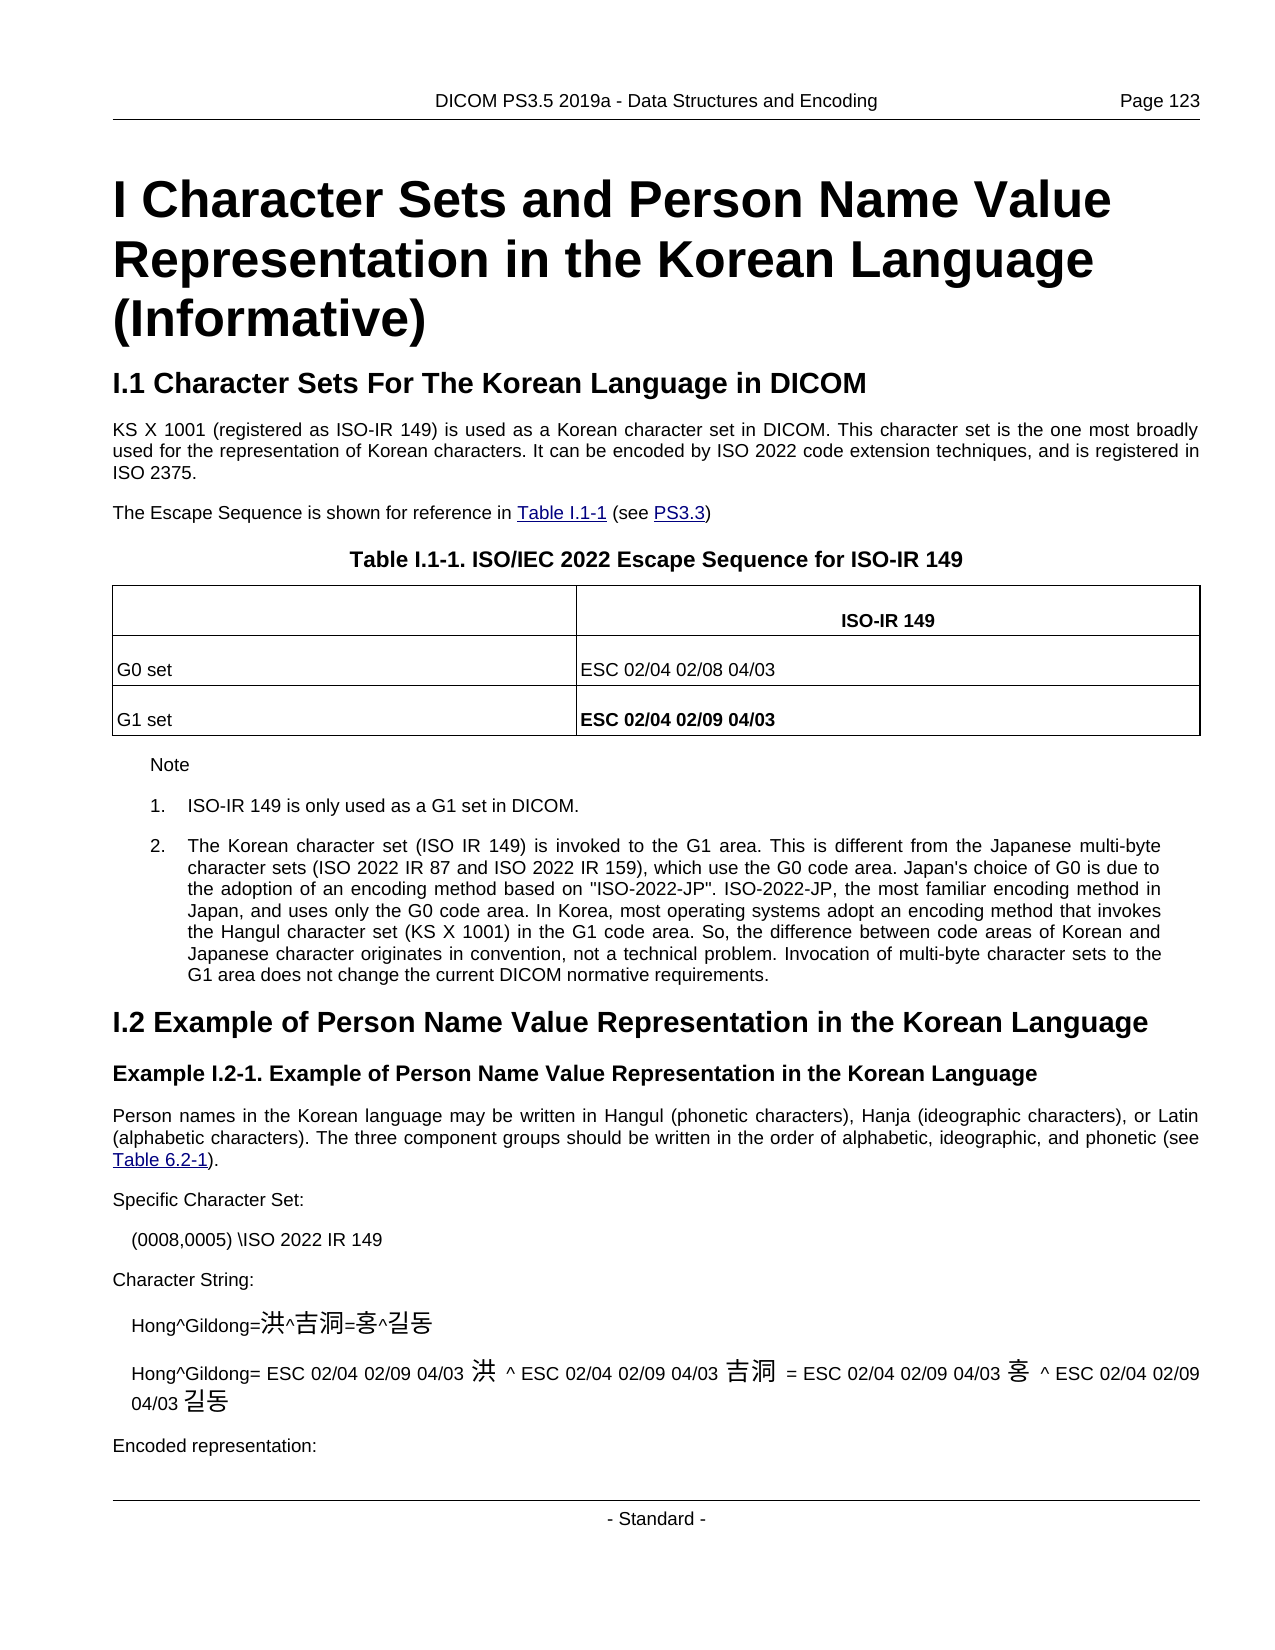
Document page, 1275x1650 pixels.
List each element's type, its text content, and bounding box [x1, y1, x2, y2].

text (0008,0005) \ISO 2022 IR 149 [131, 1229, 1200, 1251]
text Note [150, 754, 1162, 776]
text KS X 1001 (registered as ISO-IR 149) is used as a Korean character set in DICOM. This character set is the one most broadly used for the representation of Korean characters. It can be encoded by ISO 2022 code extension techniques, and is registered in ISO 2375. [112, 418, 1200, 483]
text Person names in the Korean language may be written in Hangul (phonetic characters), Hanja (ideographic characters), or Latin (alphabetic characters). The three component groups should be written in the order of alphabetic, ideographic, and phonetic (see Table 6.2-1). [112, 1105, 1200, 1170]
table_header ISO-IR 149 [577, 586, 1199, 635]
text Encoded representation: [112, 1434, 1200, 1456]
text Example I.2-1. Example of Person Name Value Representation in the Korean Language [112, 1061, 1200, 1086]
text Table I.1-1. ISO/IEC 2022 Escape Sequence for ISO-IR 149 [112, 546, 1200, 572]
table_cell ESC 02/04 02/09 04/03 [577, 686, 1199, 734]
text Hong^Gildong=洪^吉洞=홍^길동 [131, 1309, 1200, 1339]
text I.1 Character Sets For The Korean Language in DICOM [112, 366, 1200, 400]
text Character String: [112, 1269, 1200, 1291]
text The Escape Sequence is shown for reference in Table I.1-1 (see PS3.3) [112, 502, 1200, 523]
text Hong^Gildong= ESC 02/04 02/09 04/03 洪 ^ ESC 02/04 02/09 04/03 吉洞 = ESC 02/04 02/09 04/03 홍 ^ ESC 02/04 02/09 04/03 길동 [131, 1357, 1200, 1416]
table_cell G1 set [113, 686, 576, 734]
text Specific Character Set: [112, 1189, 1200, 1210]
list The Korean character set (ISO IR 149) is invoked to the G1 area. This is different from the Japanese multi-byte character sets (ISO 2022 IR 87 and ISO 2022 IR 159), which use the G0 code area. Japan's choice of G0 is due to the adoption of an encoding method based on "ISO-2022-JP". ISO-2022-JP, the most familiar encoding method in Japan, and uses only the G0 code area. In Korea, most operating systems adopt an encoding method that invokes the Hangul character set (KS X 1001) in the G1 code area. So, the difference between code areas of Korean and Japanese character originates in convention, not a technical problem. Invocation of multi-byte character sets to the G1 area does not change the current DICOM normative requirements. [150, 835, 1162, 986]
text I Character Sets and Person Name Value Representation in the Korean Language (Informative) [112, 169, 1200, 347]
list ISO-IR 149 is only used as a G1 set in DICOM. [150, 794, 1162, 816]
table_cell G0 set [113, 636, 576, 685]
text I.2 Example of Person Name Value Representation in the Korean Language [112, 1004, 1200, 1038]
table_cell ESC 02/04 02/08 04/03 [577, 636, 1199, 685]
table_header [113, 586, 576, 635]
